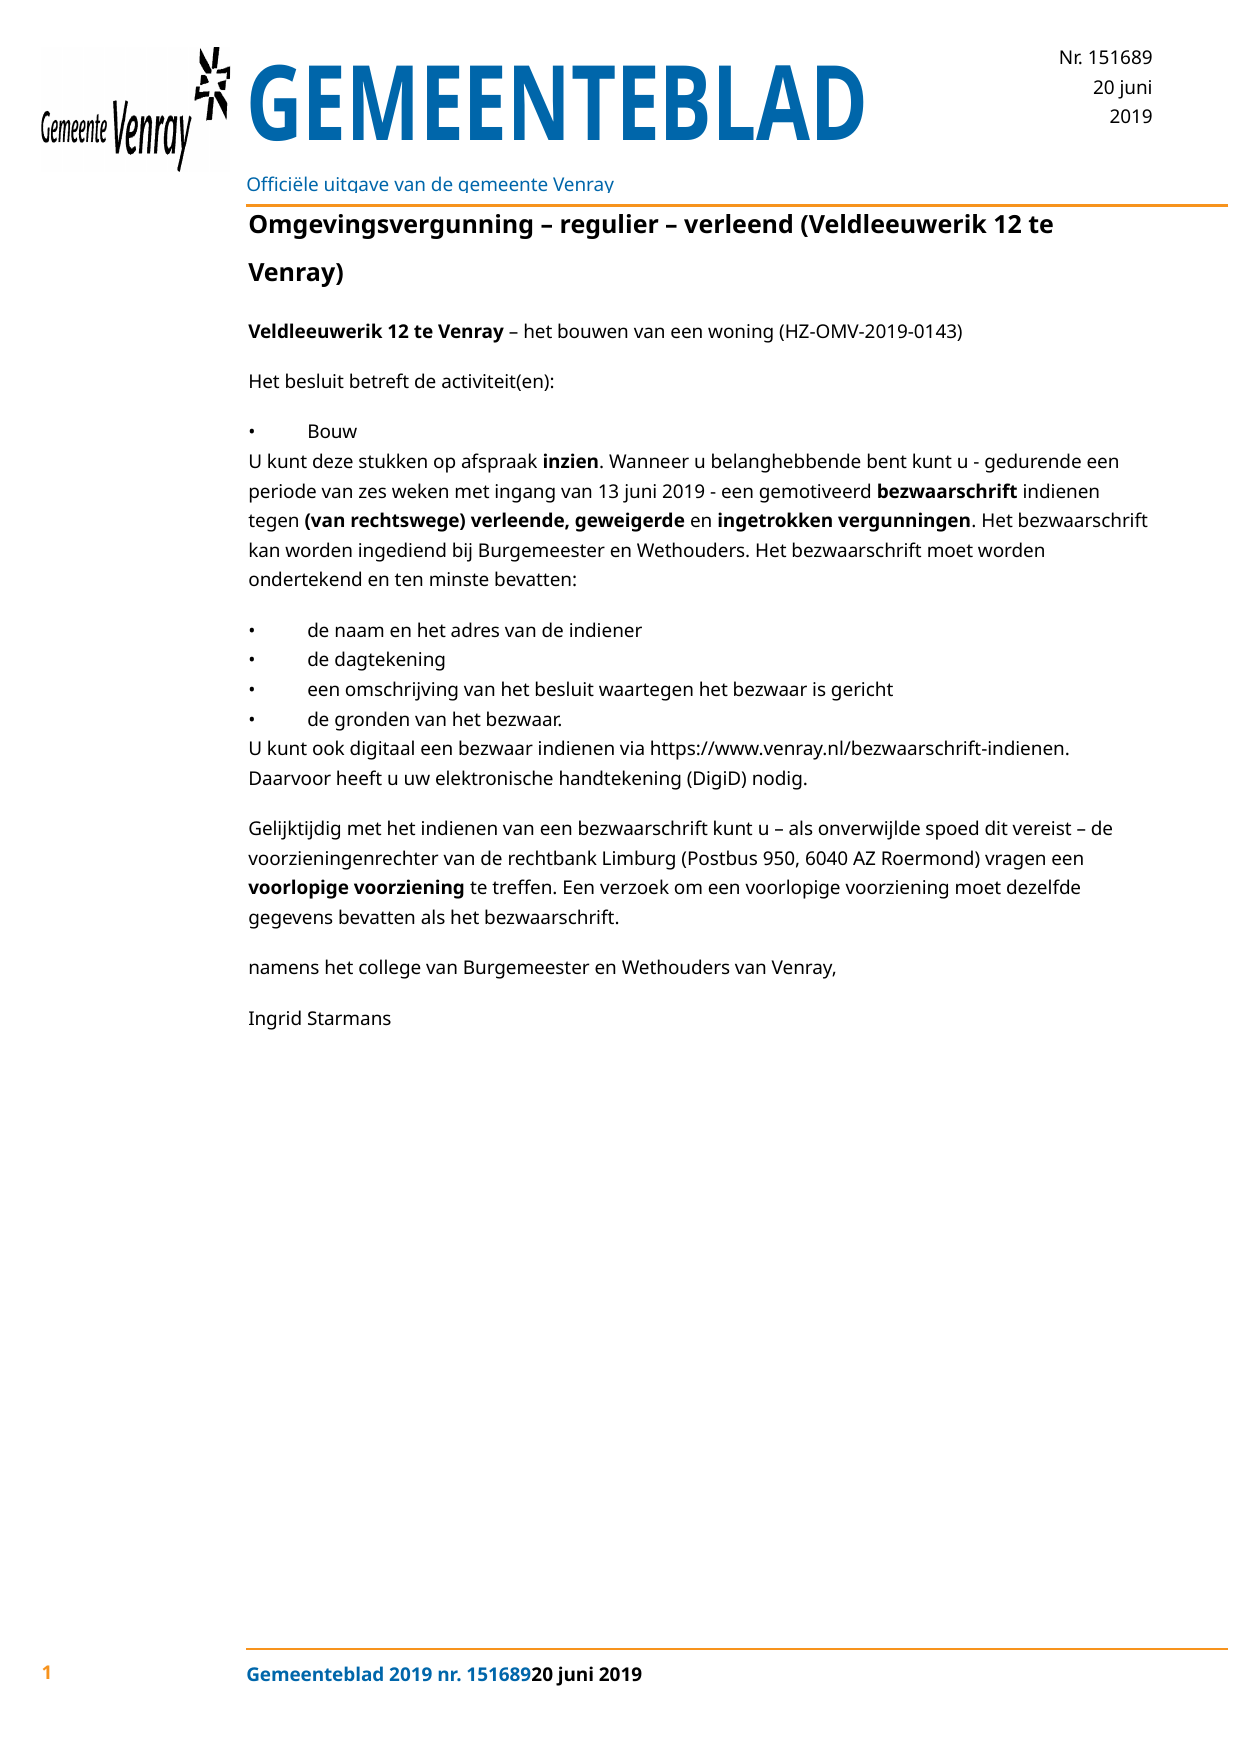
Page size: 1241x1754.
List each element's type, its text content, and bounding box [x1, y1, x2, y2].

list de dagtekening [248, 647, 1152, 672]
text U kunt ook digitaal een bezwaar indienen via https://www.venray.nl/bezwaarschrift-indienen. Daarvoor heeft u uw elektronische handtekening (DigiD) nodig. [248, 735, 1152, 791]
list de naam en het adres van de indiener [248, 617, 1152, 643]
text Ingrid Starmans [248, 1005, 1152, 1031]
list de gronden van het bezwaar. [248, 706, 1152, 732]
text U kunt deze stukken op afspraak inzien. Wanneer u belanghebbende bent kunt u - gedurende een periode van zes weken met ingang van 13 juni 2019 - een gemotiveerd bezwaarschrift indienen tegen (van rechtswege) verleende, geweigerde en ingetrokken vergunningen. Het bezwaarschrift kan worden ingediend bij Burgemeester en Wethouders. Het bezwaarschrift moet worden ondertekend en ten minste bevatten: [248, 448, 1152, 592]
text Omgevingsvergunning – regulier – verleend (Veldleeuwerik 12 te Venray) [248, 207, 1152, 288]
text Het besluit betreft de activiteit(en): [248, 368, 1152, 394]
list Bouw [248, 419, 1152, 444]
list een omschrijving van het besluit waartegen het bezwaar is gericht [248, 676, 1152, 702]
text namens het college van Burgemeester en Wethouders van Venray, [248, 954, 1152, 980]
picture [41, 47, 231, 172]
text Veldleeuwerik 12 te Venray – het bouwen van een woning (HZ-OMV-2019-0143) [248, 318, 1152, 344]
text Gelijktijdig met het indienen van een bezwaarschrift kunt u – als onverwijlde spoed dit vereist – de voorzieningenrechter van de rechtbank Limburg (Postbus 950, 6040 AZ Roermond) vragen een voorlopige voorziening te treffen. Een verzoek om een voorlopige voorziening moet dezelfde gegevens bevatten als het bezwaarschrift. [248, 815, 1152, 930]
